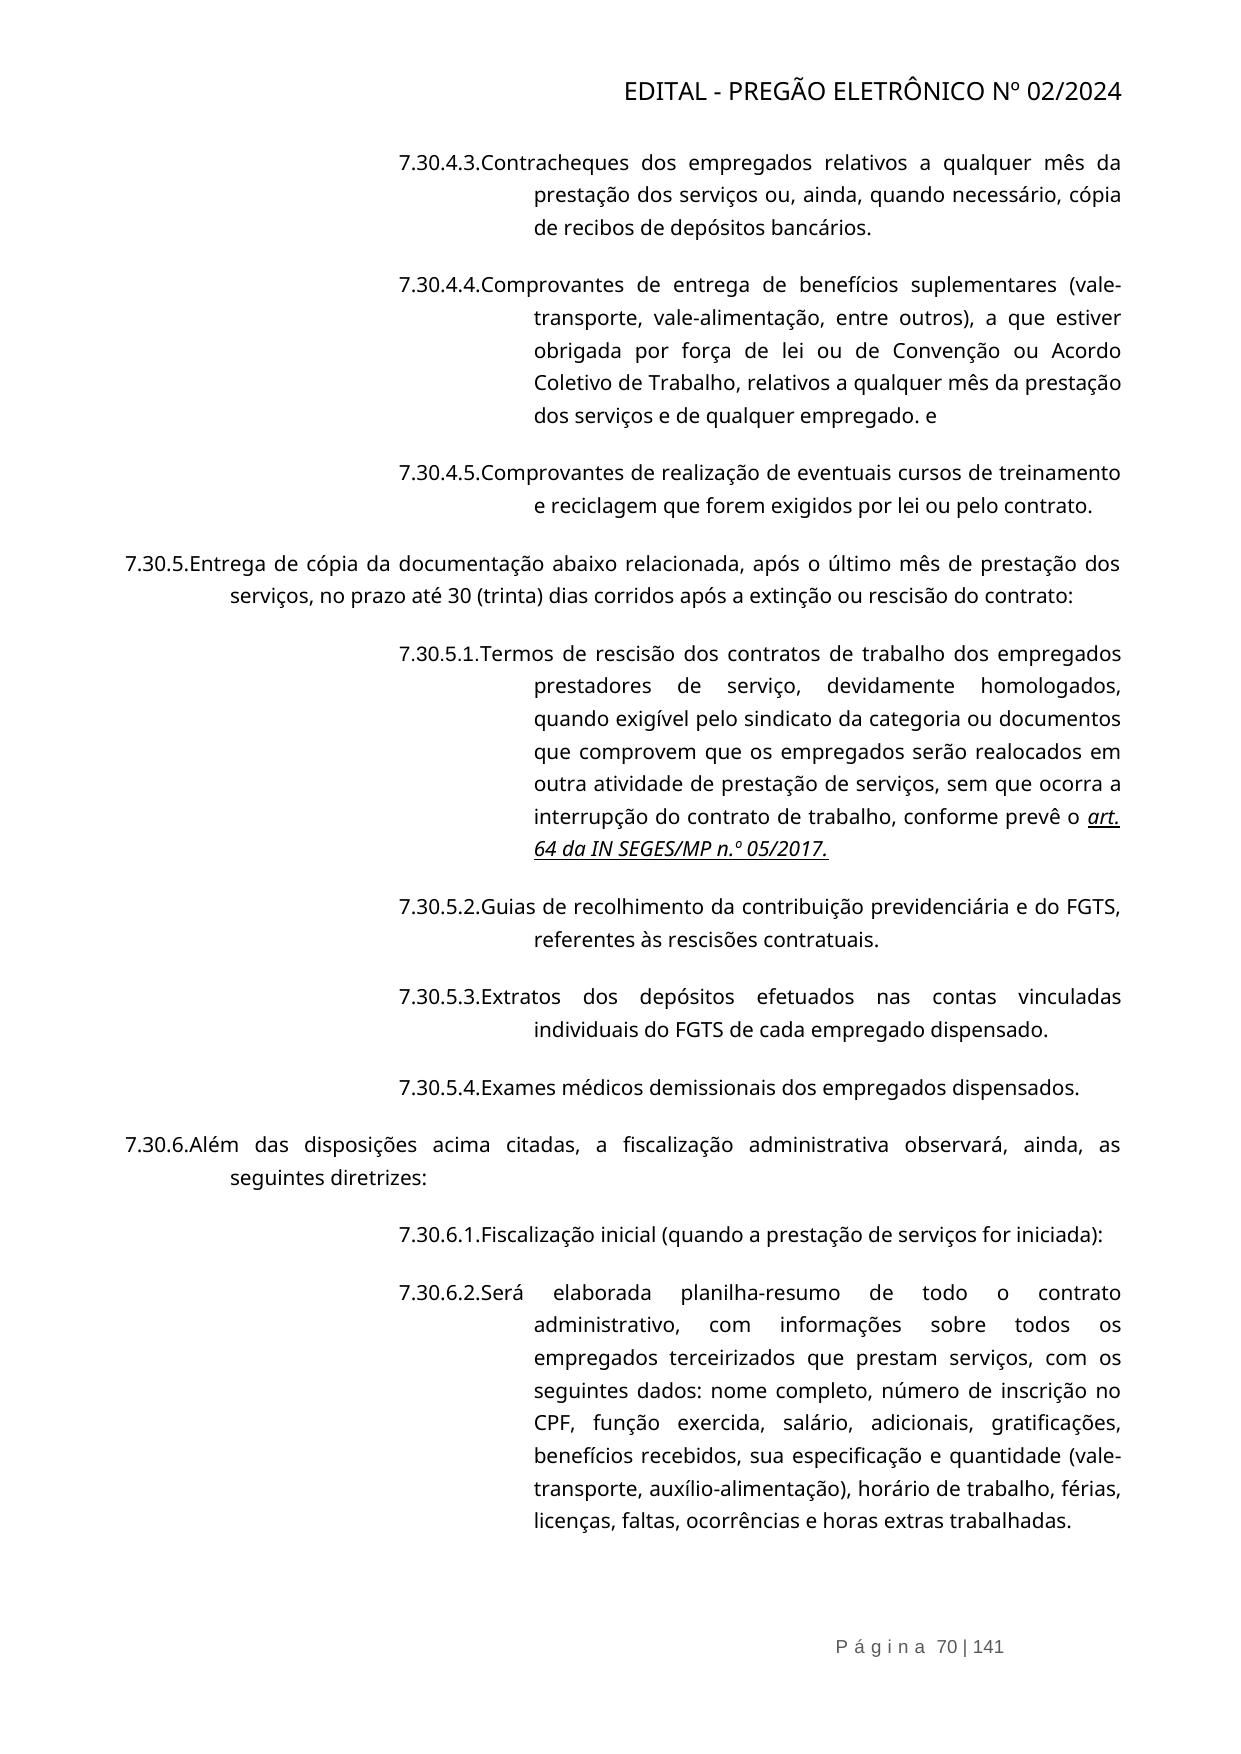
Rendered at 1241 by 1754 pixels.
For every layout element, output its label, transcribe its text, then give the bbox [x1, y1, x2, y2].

list Entrega de cópia da documentação abaixo relacionada, após o último mês de prestação dos serviços, no prazo até 30 (trinta) dias corridos após a extinção ou rescisão do contrato: [125, 549, 1122, 610]
list Comprovantes de entrega de benefícios suplementares (vale-transporte, vale-alimentação, entre outros), a que estiver obrigada por força de lei ou de Convenção ou Acordo Coletivo de Trabalho, relativos a qualquer mês da prestação dos serviços e de qualquer empregado. e [399, 271, 1122, 429]
list Extratos dos depósitos efetuados nas contas vinculadas individuais do FGTS de cada empregado dispensado. [399, 982, 1122, 1043]
list Guias de recolhimento da contribuição previdenciária e do FGTS, referentes às rescisões contratuais. [399, 892, 1122, 953]
list Fiscalização inicial (quando a prestação de serviços for iniciada): [399, 1220, 1122, 1249]
list Contracheques dos empregados relativos a qualquer mês da prestação dos serviços ou, ainda, quando necessário, cópia de recibos de depósitos bancários. [399, 148, 1122, 241]
list Será elaborada planilha-resumo de todo o contrato administrativo, com informações sobre todos os empregados terceirizados que prestam serviços, com os seguintes dados: nome completo, número de inscrição no CPF, função exercida, salário, adicionais, gratificações, benefícios recebidos, sua especificação e quantidade (vale-transporte, auxílio-alimentação), horário de trabalho, férias, licenças, faltas, ocorrências e horas extras trabalhadas. [399, 1278, 1122, 1535]
list Termos de rescisão dos contratos de trabalho dos empregados prestadores de serviço, devidamente homologados, quando exigível pelo sindicato da categoria ou documentos que comprovem que os empregados serão realocados em outra atividade de prestação de serviços, sem que ocorra a interrupção do contrato de trabalho, conforme prevê o art. 64 da IN SEGES/MP n.º 05/2017. [399, 639, 1122, 863]
list Além das disposições acima citadas, a fiscalização administrativa observará, ainda, as seguintes diretrizes: [125, 1130, 1122, 1191]
list Comprovantes de realização de eventuais cursos de treinamento e reciclagem que forem exigidos por lei ou pelo contrato. [399, 458, 1122, 519]
list Exames médicos demissionais dos empregados dispensados. [399, 1073, 1122, 1101]
